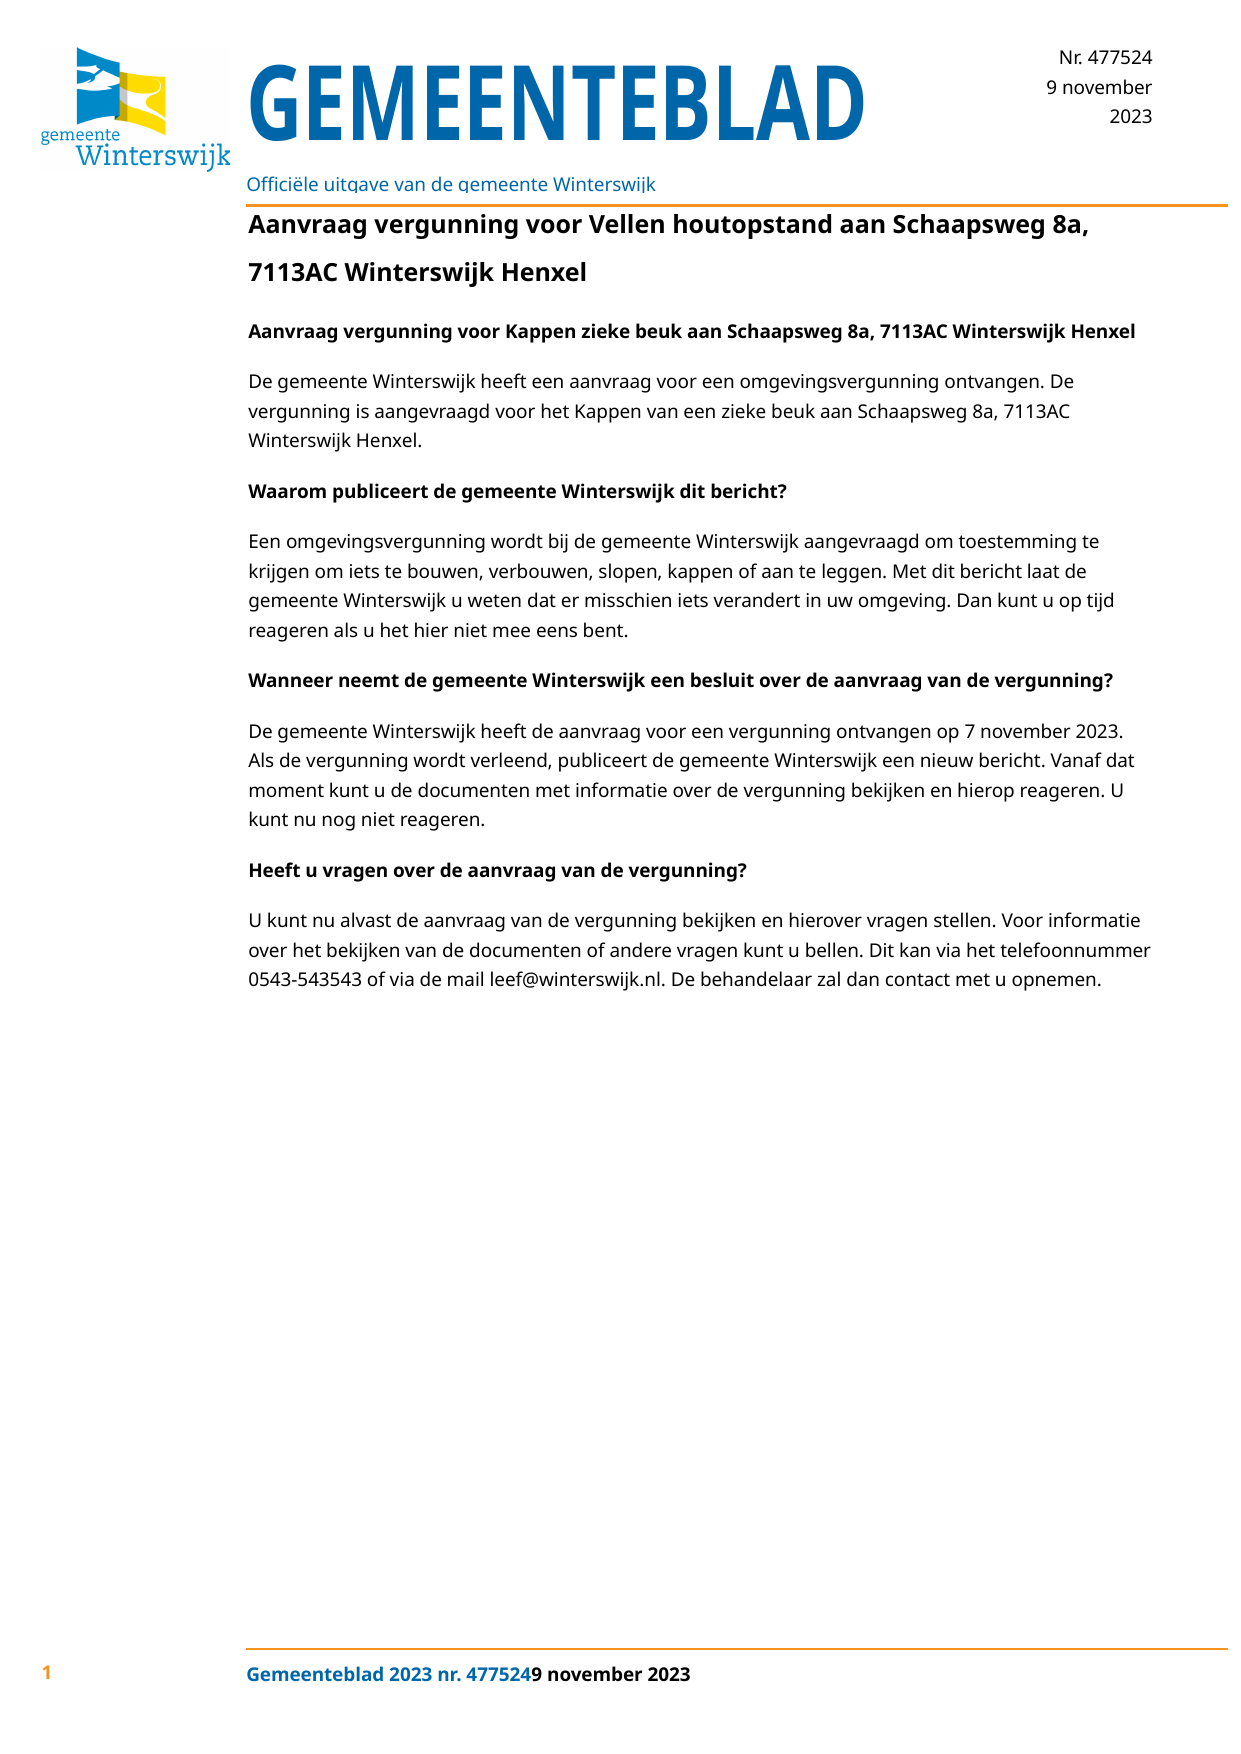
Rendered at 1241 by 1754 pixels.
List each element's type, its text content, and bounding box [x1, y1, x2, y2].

text Waarom publiceert de gemeente Winterswijk dit bericht? [248, 478, 1152, 504]
text Heeft u vragen over de aanvraag van de vergunning? [248, 857, 1152, 883]
text De gemeente Winterswijk heeft de aanvraag voor een vergunning ontvangen op 7 november 2023. Als de vergunning wordt verleend, publiceert de gemeente Winterswijk een nieuw bericht. Vanaf dat moment kunt u de documenten met informatie over de vergunning bekijken en hierop reageren. U kunt nu nog niet reageren. [248, 718, 1152, 832]
picture [41, 47, 231, 172]
text Wanneer neemt de gemeente Winterswijk een besluit over de aanvraag van de vergunning? [248, 667, 1152, 693]
text Aanvraag vergunning voor Vellen houtopstand aan Schaapsweg 8a, 7113AC Winterswijk Henxel [248, 207, 1152, 288]
text U kunt nu alvast de aanvraag van de vergunning bekijken en hierover vragen stellen. Voor informatie over het bekijken van de documenten of andere vragen kunt u bellen. Dit kan via het telefoonnummer 0543-543543 of via de mail leef@winterswijk.nl. De behandelaar zal dan contact met u opnemen. [248, 907, 1152, 992]
text Een omgevingsvergunning wordt bij de gemeente Winterswijk aangevraagd om toestemming te krijgen om iets te bouwen, verbouwen, slopen, kappen of aan te leggen. Met dit bericht laat de gemeente Winterswijk u weten dat er misschien iets verandert in uw omgeving. Dan kunt u op tijd reageren als u het hier niet mee eens bent. [248, 528, 1152, 643]
text Aanvraag vergunning voor Kappen zieke beuk aan Schaapsweg 8a, 7113AC Winterswijk Henxel [248, 318, 1152, 344]
text De gemeente Winterswijk heeft een aanvraag voor een omgevingsvergunning ontvangen. De vergunning is aangevraagd voor het Kappen van een zieke beuk aan Schaapsweg 8a, 7113AC Winterswijk Henxel. [248, 368, 1152, 453]
picture [225, 153, 231, 162]
